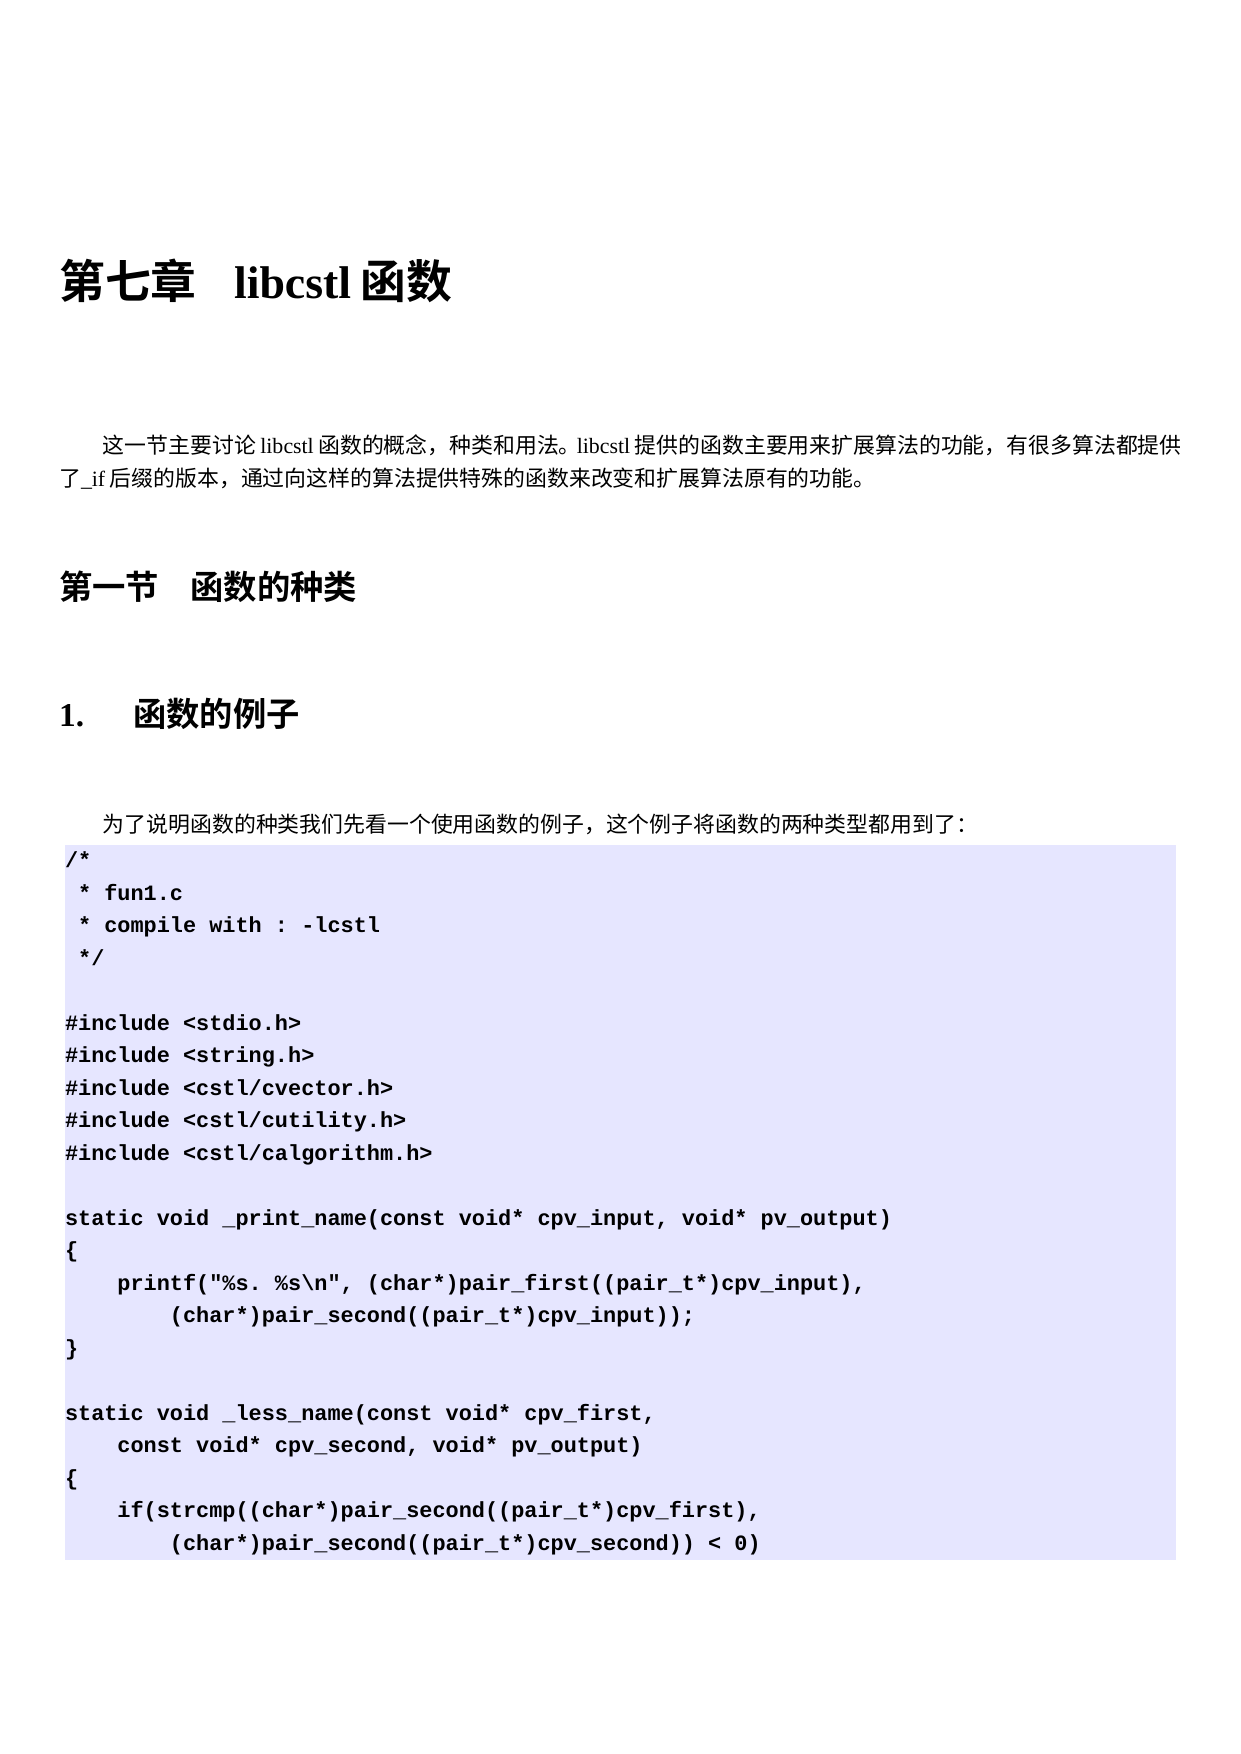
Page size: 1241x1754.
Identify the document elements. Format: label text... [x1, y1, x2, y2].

text 这一节主要讨论libcstl函数的概念，种类和用法。libcstl提供的函数主要用来扩展算法的功能，有很多算法都提供了_if后缀的版本，通过向这样的算法提供特殊的函数来改变和扩展算法原有的功能。 [59, 428, 1181, 493]
subtitle 函数的种类 [59, 553, 1181, 618]
subtitle libcstl函数 [59, 230, 1181, 327]
text 为了说明函数的种类我们先看一个使用函数的例子，这个例子将函数的两种类型都用到了： [59, 807, 1181, 839]
subtitle 函数的例子 [59, 680, 1181, 745]
table_header /* * fun1.c * compile with : -lcstl */ #include <stdio.h> #include <string.h> #include <cstl/cvector.h> #include <cstl/cutility.h> #include <cstl/calgorithm.h> static void _print_name(const void* cpv_input, void* pv_output) { printf("%s. %s\n", (char*)pair_first((pair_t*)cpv_input), (char*)pair_second((pair_t*)cpv_input)); } static void _less_name(const void* cpv_first, const void* cpv_second, void* pv_output) { if(strcmp((char*)pair_second((pair_t*)cpv_first), (char*)pair_second((pair_t*)cpv_second)) < 0) [60, 841, 1181, 1566]
